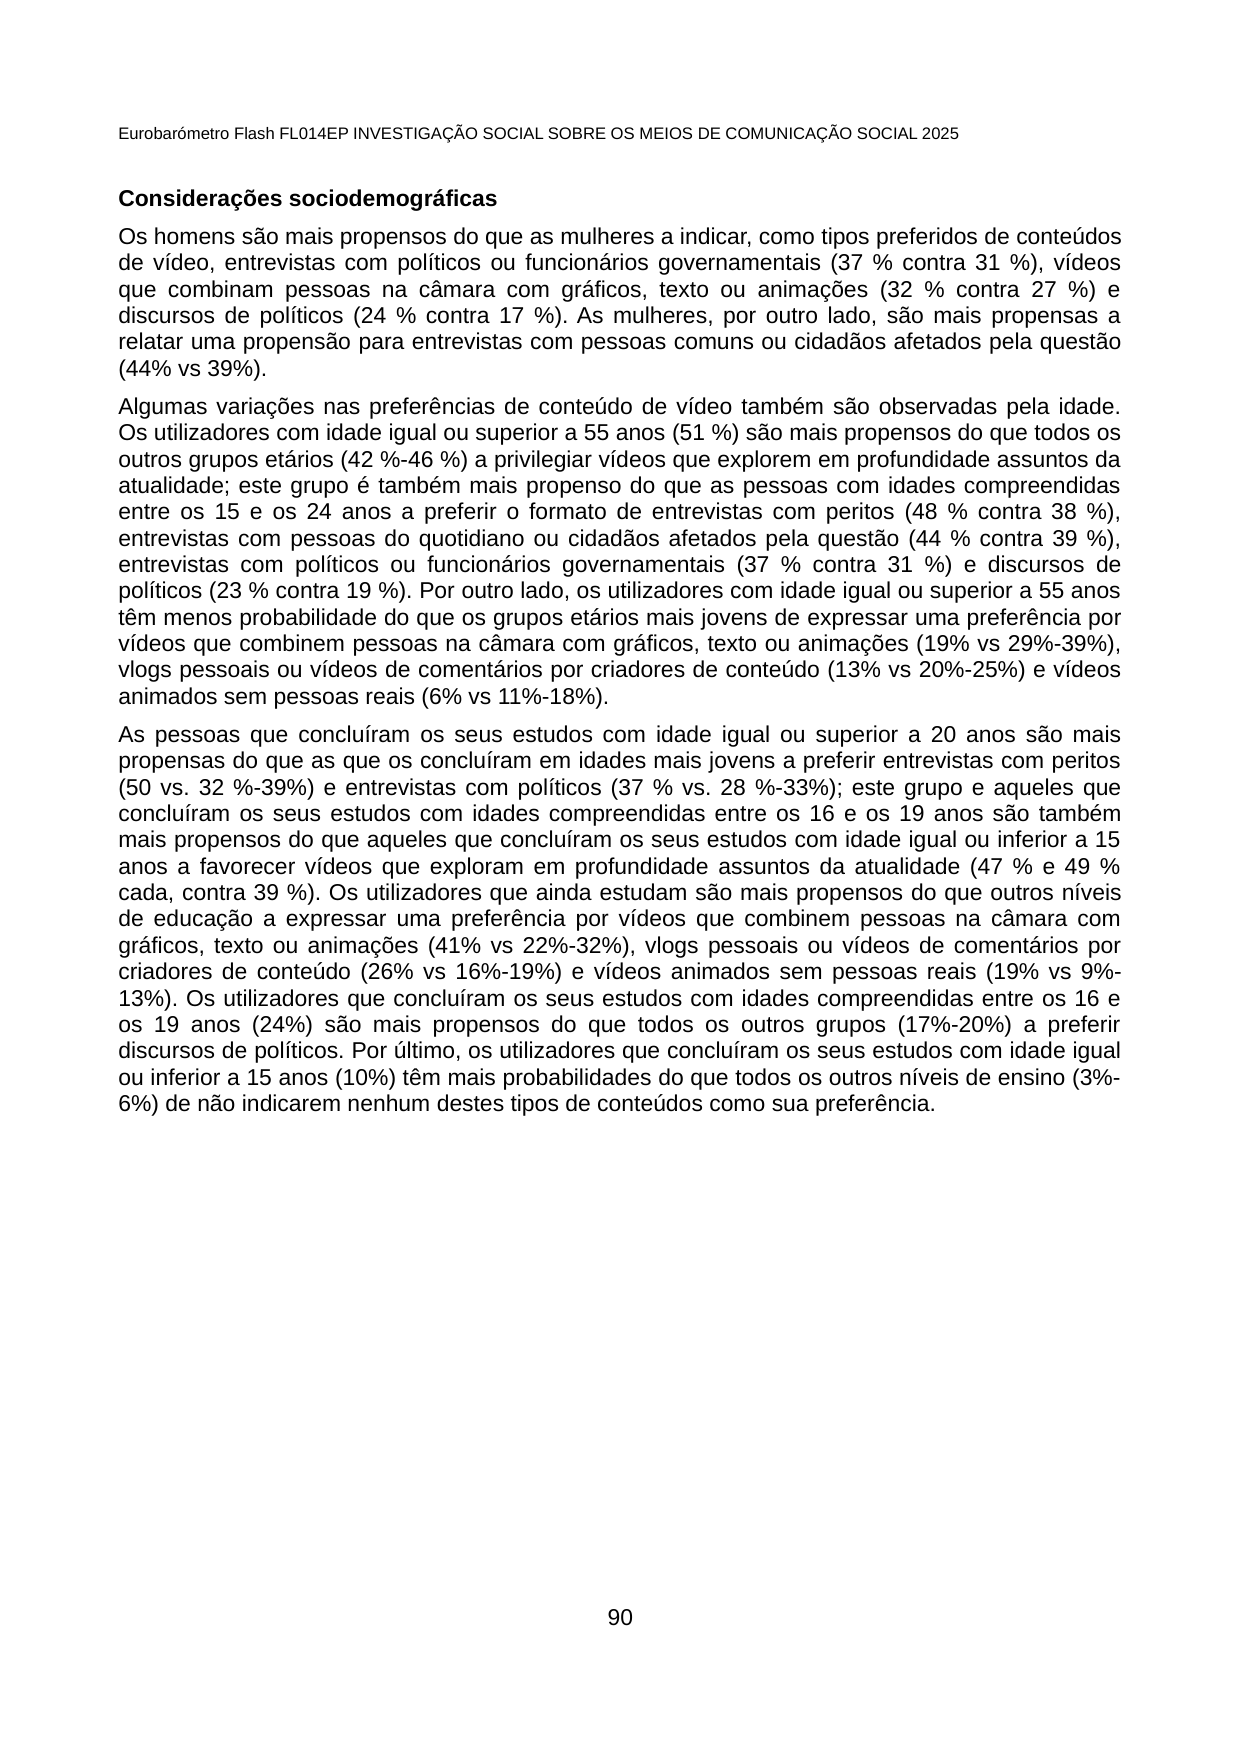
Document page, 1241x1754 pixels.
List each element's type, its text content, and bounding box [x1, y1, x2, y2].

text As pessoas que concluíram os seus estudos com idade igual ou superior a 20 anos são mais propensas do que as que os concluíram em idades mais jovens a preferir entrevistas com peritos (50 vs. 32 %-39%) e entrevistas com políticos (37 % vs. 28 %-33%); este grupo e aqueles que concluíram os seus estudos com idades compreendidas entre os 16 e os 19 anos são também mais propensos do que aqueles que concluíram os seus estudos com idade igual ou inferior a 15 anos a favorecer vídeos que exploram em profundidade assuntos da atualidade (47 % e 49 % cada, contra 39 %). Os utilizadores que ainda estudam são mais propensos do que outros níveis de educação a expressar uma preferência por vídeos que combinem pessoas na câmara com gráficos, texto ou animações (41% vs 22%-32%), vlogs pessoais ou vídeos de comentários por criadores de conteúdo (26% vs 16%-19%) e vídeos animados sem pessoas reais (19% vs 9%-13%). Os utilizadores que concluíram os seus estudos com idades compreendidas entre os 16 e os 19 anos (24%) são mais propensos do que todos os outros grupos (17%-20%) a preferir discursos de políticos. Por último, os utilizadores que concluíram os seus estudos com idade igual ou inferior a 15 anos (10%) têm mais probabilidades do que todos os outros níveis de ensino (3%-6%) de não indicarem nenhum destes tipos de conteúdos como sua preferência. [118, 721, 1122, 1116]
text Considerações sociodemográficas [118, 184, 1122, 211]
text Algumas variações nas preferências de conteúdo de vídeo também são observadas pela idade. Os utilizadores com idade igual ou superior a 55 anos (51 %) são mais propensos do que todos os outros grupos etários (42 %-46 %) a privilegiar vídeos que explorem em profundidade assuntos da atualidade; este grupo é também mais propenso do que as pessoas com idades compreendidas entre os 15 e os 24 anos a preferir o formato de entrevistas com peritos (48 % contra 38 %), entrevistas com pessoas do quotidiano ou cidadãos afetados pela questão (44 % contra 39 %), entrevistas com políticos ou funcionários governamentais (37 % contra 31 %) e discursos de políticos (23 % contra 19 %). Por outro lado, os utilizadores com idade igual ou superior a 55 anos têm menos probabilidade do que os grupos etários mais jovens de expressar uma preferência por vídeos que combinem pessoas na câmara com gráficos, texto ou animações (19% vs 29%-39%), vlogs pessoais ou vídeos de comentários por criadores de conteúdo (13% vs 20%-25%) e vídeos animados sem pessoas reais (6% vs 11%-18%). [118, 393, 1122, 709]
text Os homens são mais propensos do que as mulheres a indicar, como tipos preferidos de conteúdos de vídeo, entrevistas com políticos ou funcionários governamentais (37 % contra 31 %), vídeos que combinam pessoas na câmara com gráficos, texto ou animações (32 % contra 27 %) e discursos de políticos (24 % contra 17 %). As mulheres, por outro lado, são mais propensas a relatar uma propensão para entrevistas com pessoas comuns ou cidadãos afetados pela questão (44% vs 39%). [118, 223, 1122, 381]
